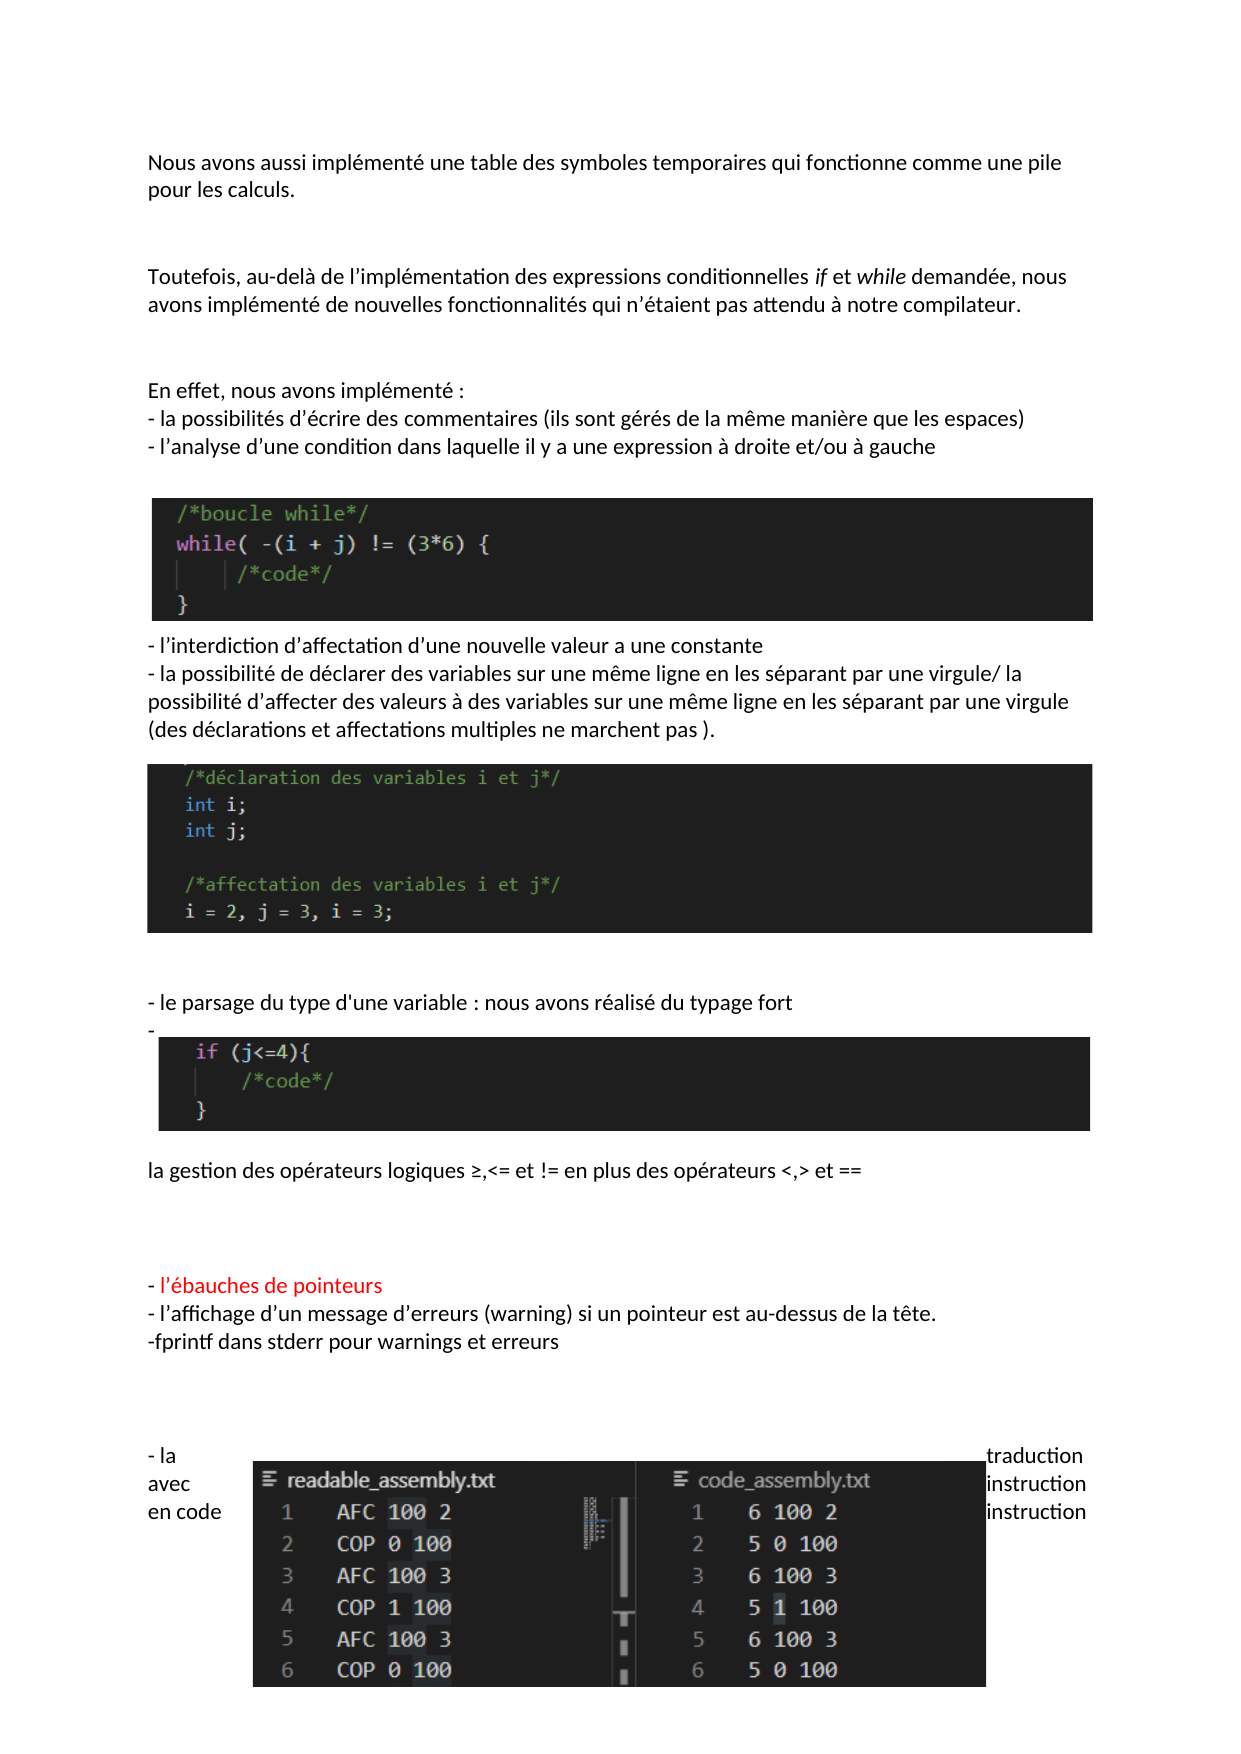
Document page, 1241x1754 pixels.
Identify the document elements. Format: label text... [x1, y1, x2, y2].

text - le parsage du type d'une variable : nous avons réalisé du typage fort - la gestion des opérateurs logiques ≥,<= et != en plus des opérateurs <,> et == [148, 933, 1093, 1184]
text - l’ébauches de pointeurs - l’affichage d’un message d’erreurs (warning) si un pointeur est au-dessus de la tête. -fprintf dans stderr pour warnings et erreurs [148, 1243, 1093, 1355]
text Toutefois, au-delà de l’implémentation des expressions conditionnelles if et while demandée, nous avons implémenté de nouvelles fonctionnalités qui n’étaient pas attendu à notre compilateur. [148, 262, 1093, 318]
text Nous avons aussi implémenté une table des symboles temporaires qui fonctionne comme une pile pour les calculs. [148, 148, 1093, 204]
text - la traduction avec instruction en code instruction [148, 1413, 1093, 1525]
text - l’interdiction d’affectation d’une nouvelle valeur a une constante - la possibilité de déclarer des variables sur une même ligne en les séparant par une virgule/ la possibilité d’affecter des valeurs à des variables sur une même ligne en les séparant par une virgule (des déclarations et affectations multiples ne marchent pas ). [148, 519, 1093, 743]
text En effet, nous avons implémenté : - la possibilités d’écrire des commentaires (ils sont gérés de la même manière que les espaces) - l’analyse d’une condition dans laquelle il y a une expression à droite et/ou à gauche [148, 376, 1093, 460]
